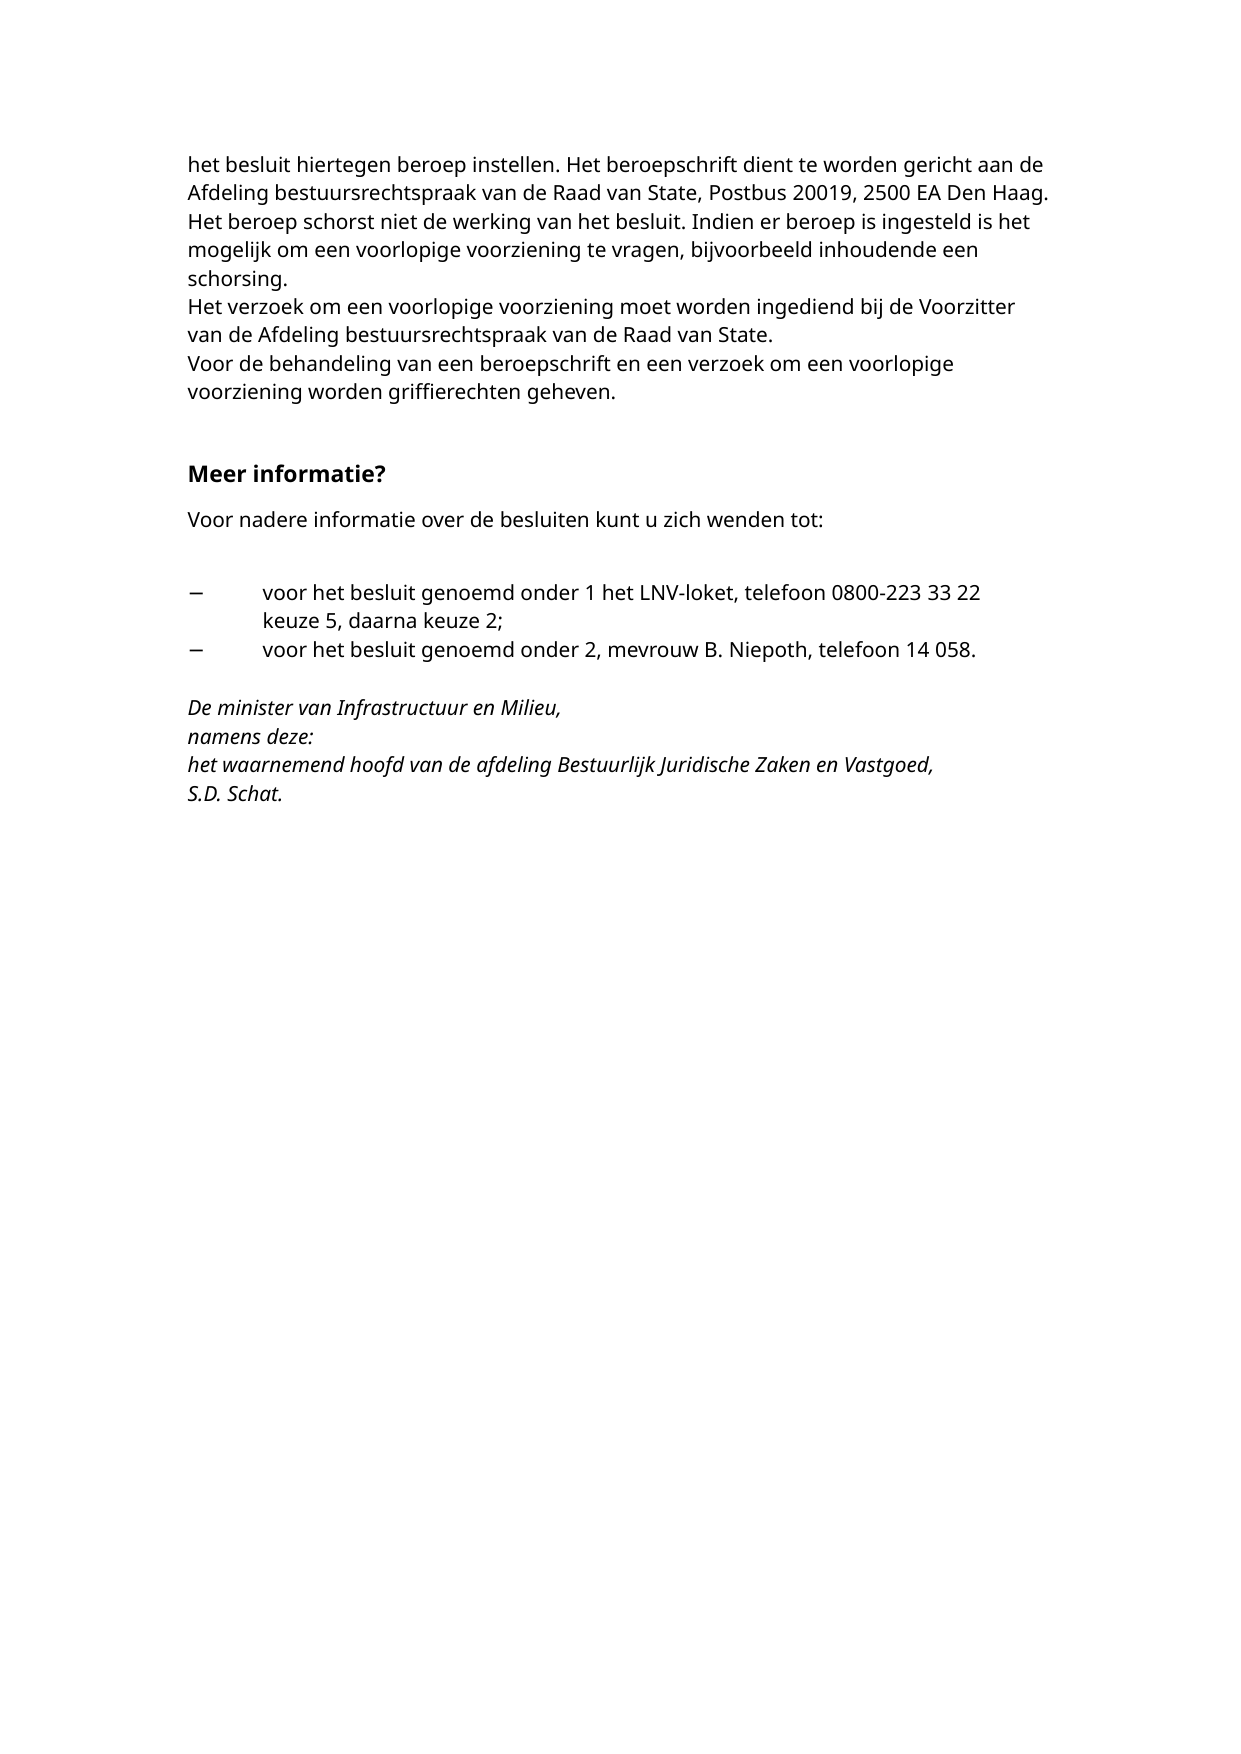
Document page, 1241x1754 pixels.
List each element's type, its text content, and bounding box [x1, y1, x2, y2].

subtitle Meer informatie? [187, 458, 1053, 490]
list voor het besluit genoemd onder 1 het LNV-loket, telefoon 0800-223 33 22 keuze 5, daarna keuze 2; [187, 578, 1053, 635]
text Voor nadere informatie over de besluiten kunt u zich wenden tot: [187, 505, 1053, 533]
text S.D. Schat. [187, 779, 1053, 807]
text De minister van Infrastructuur en Milieu, [187, 693, 1053, 722]
text het besluit hiertegen beroep instellen. Het beroepschrift dient te worden gericht aan de Afdeling bestuursrechtspraak van de Raad van State, Postbus 20019, 2500 EA Den Haag. [187, 150, 1053, 207]
text Het verzoek om een voorlopige voorziening moet worden ingediend bij de Voorzitter van de Afdeling bestuursrechtspraak van de Raad van State. [187, 292, 1053, 349]
text Voor de behandeling van een beroepschrift en een verzoek om een voorlopige voorziening worden griffierechten geheven. [187, 349, 1053, 406]
text namens deze: [187, 722, 1053, 750]
text Het beroep schorst niet de werking van het besluit. Indien er beroep is ingesteld is het mogelijk om een voorlopige voorziening te vragen, bijvoorbeeld inhoudende een schorsing. [187, 207, 1053, 292]
text het waarnemend hoofd van de afdeling Bestuurlijk Juridische Zaken en Vastgoed, [187, 750, 1053, 779]
list voor het besluit genoemd onder 2, mevrouw B. Niepoth, telefoon 14 058. [187, 635, 1053, 663]
